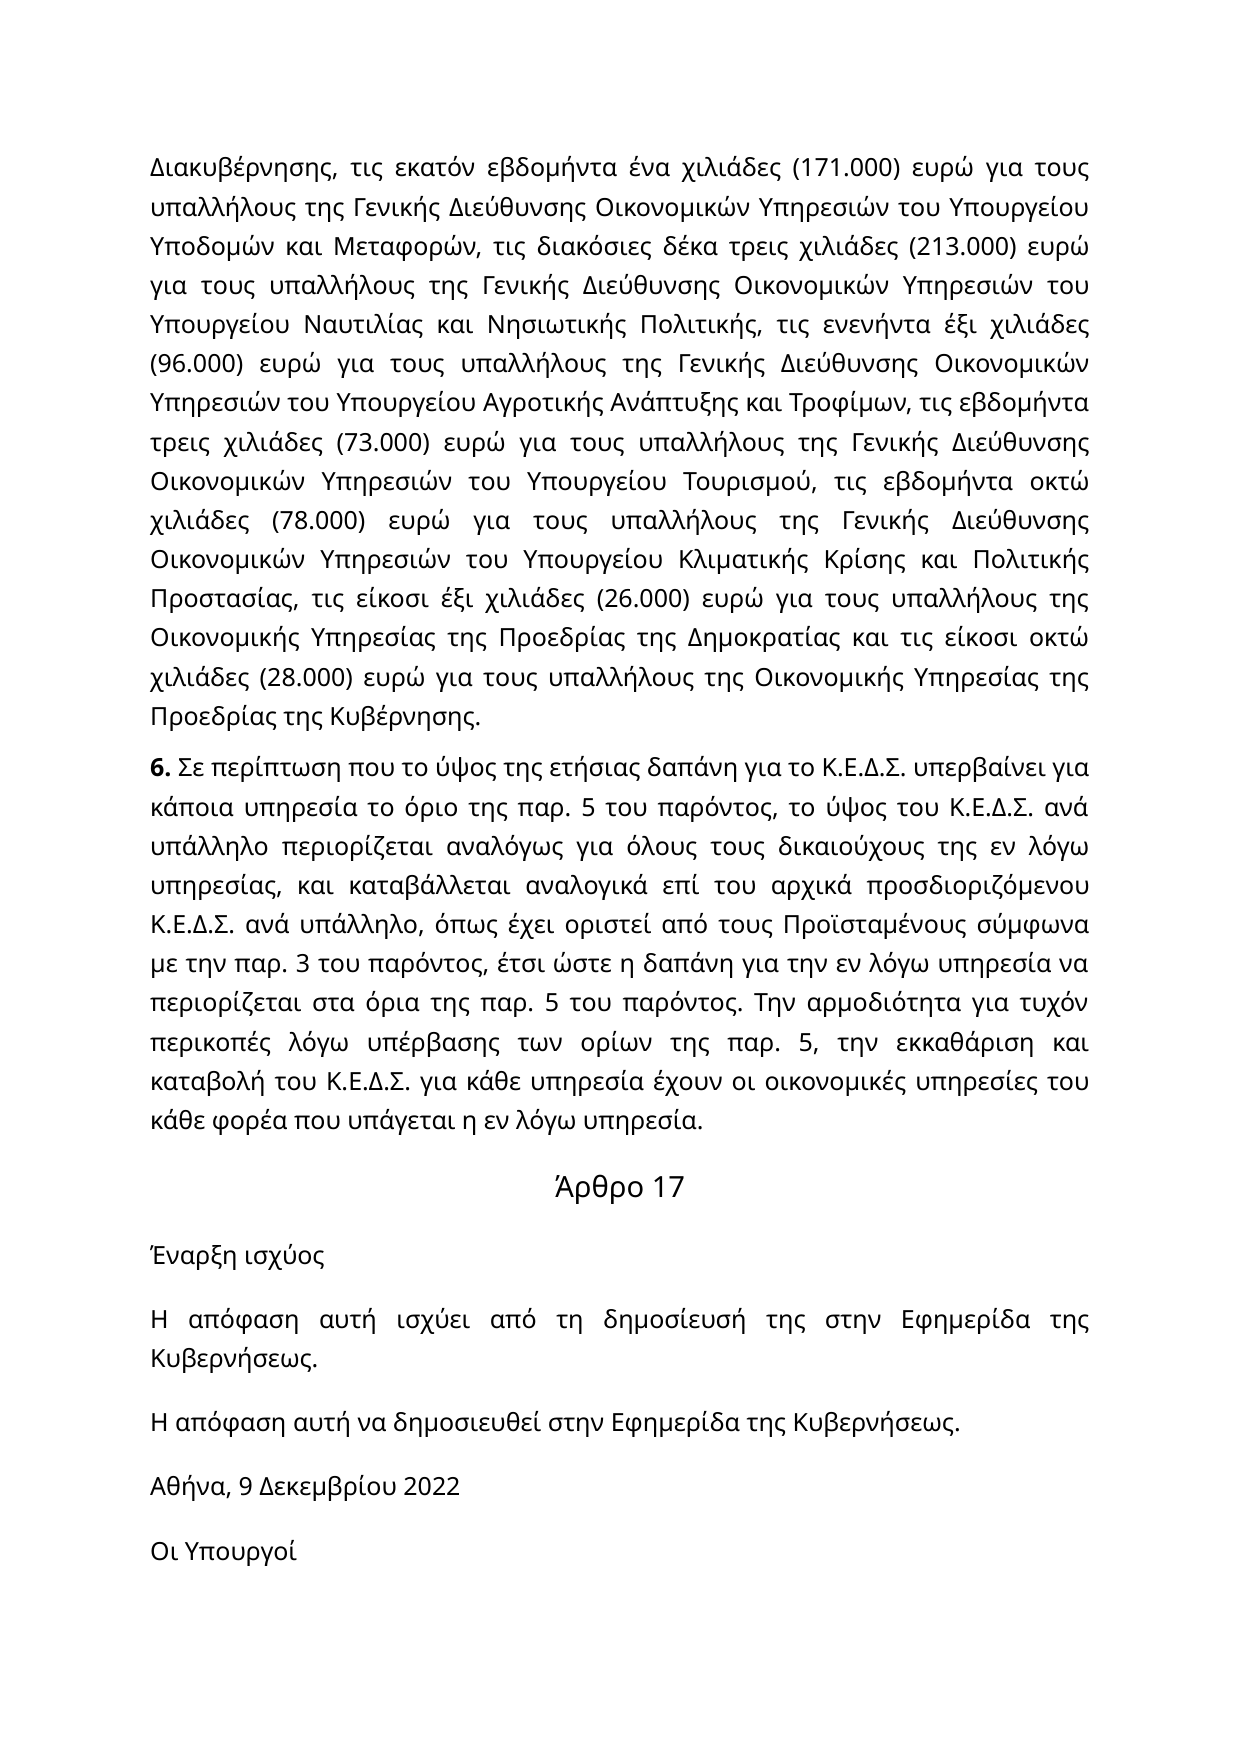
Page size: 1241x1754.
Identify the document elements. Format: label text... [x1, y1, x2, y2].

text Αθήνα, 9 Δεκεμβρίου 2022 [150, 1469, 1090, 1503]
text Έναρξη ισχύος [150, 1237, 1090, 1271]
text Η απόφαση αυτή ισχύει από τη δημοσίευσή της στην Εφημερίδα της Κυβερνήσεως. [150, 1301, 1090, 1375]
text 6. Σε περίπτωση που το ύψος της ετήσιας δαπάνη για το Κ.Ε.Δ.Σ. υπερβαίνει για κάποια υπηρεσία το όριο της παρ. 5 του παρόντος, το ύψος του Κ.Ε.Δ.Σ. ανά υπάλληλο περιορίζεται αναλόγως για όλους τους δικαιούχους της εν λόγω υπηρεσίας, και καταβάλλεται αναλογικά επί του αρχικά προσδιοριζόμενου Κ.Ε.Δ.Σ. ανά υπάλληλο, όπως έχει οριστεί από τους Προϊσταμένους σύμφωνα με την παρ. 3 του παρόντος, έτσι ώστε η δαπάνη για την εν λόγω υπηρεσία να περιορίζεται στα όρια της παρ. 5 του παρόντος. Την αρμοδιότητα για τυχόν περικοπές λόγω υπέρβασης των ορίων της παρ. 5, την εκκαθάριση και καταβολή του Κ.Ε.Δ.Σ. για κάθε υπηρεσία έχουν οι οικονομικές υπηρεσίες του κάθε φορέα που υπάγεται η εν λόγω υπηρεσία. [150, 750, 1090, 1137]
text Διακυβέρνησης, τις εκατόν εβδομήντα ένα χιλιάδες (171.000) ευρώ για τους υπαλλήλους της Γενικής Διεύθυνσης Οικονομικών Υπηρεσιών του Υπουργείου Υποδομών και Μεταφορών, τις διακόσιες δέκα τρεις χιλιάδες (213.000) ευρώ για τους υπαλλήλους της Γενικής Διεύθυνσης Οικονομικών Υπηρεσιών του Υπουργείου Ναυτιλίας και Νησιωτικής Πολιτικής, τις ενενήντα έξι χιλιάδες (96.000) ευρώ για τους υπαλλήλους της Γενικής Διεύθυνσης Οικονομικών Υπηρεσιών του Υπουργείου Αγροτικής Ανάπτυξης και Τροφίμων, τις εβδομήντα τρεις χιλιάδες (73.000) ευρώ για τους υπαλλήλους της Γενικής Διεύθυνσης Οικονομικών Υπηρεσιών του Υπουργείου Τουρισμού, τις εβδομήντα οκτώ χιλιάδες (78.000) ευρώ για τους υπαλλήλους της Γενικής Διεύθυνσης Οικονομικών Υπηρεσιών του Υπουργείου Κλιματικής Κρίσης και Πολιτικής Προστασίας, τις είκοσι έξι χιλιάδες (26.000) ευρώ για τους υπαλλήλους της Οικονομικής Υπηρεσίας της Προεδρίας της Δημοκρατίας και τις είκοσι οκτώ χιλιάδες (28.000) ευρώ για τους υπαλλήλους της Οικονομικής Υπηρεσίας της Προεδρίας της Κυβέρνησης. [150, 150, 1090, 732]
text Οι Υπουργοί [150, 1533, 1090, 1567]
text Η απόφαση αυτή να δημοσιευθεί στην Εφημερίδα της Κυβερνήσεως. [150, 1405, 1090, 1439]
subtitle Άρθρο 17 [150, 1167, 1090, 1206]
